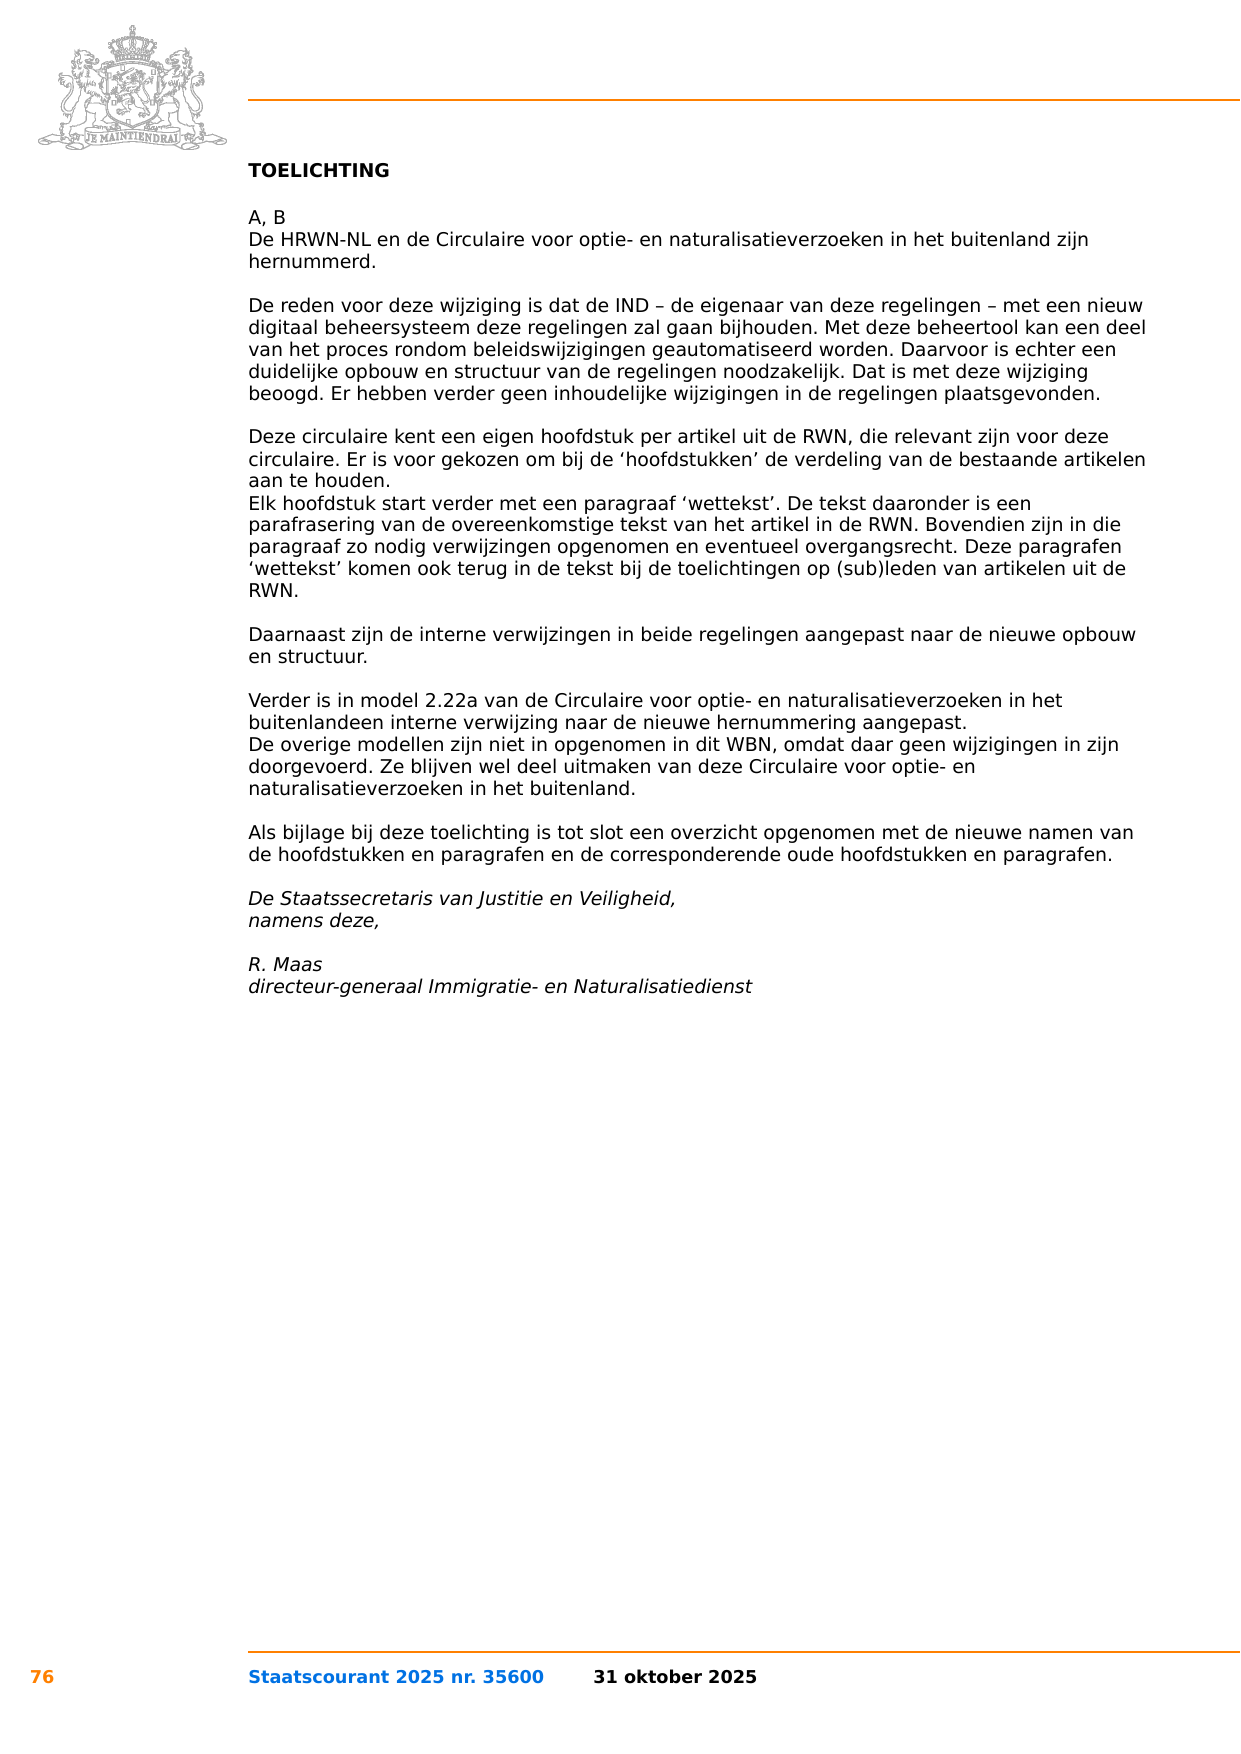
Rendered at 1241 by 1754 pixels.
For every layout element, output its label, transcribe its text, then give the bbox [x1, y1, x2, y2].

text A, B [248, 207, 1163, 229]
text Deze circulaire kent een eigen hoofdstuk per artikel uit de RWN, die relevant zijn voor deze circulaire. Er is voor gekozen om bij de ‘hoofdstukken’ de verdeling van de bestaande artikelen aan te houden. [248, 426, 1163, 492]
text Daarnaast zijn de interne verwijzingen in beide regelingen aangepast naar de nieuwe opbouw en structuur. [248, 624, 1163, 668]
text De overige modellen zijn niet in opgenomen in dit WBN, omdat daar geen wijzigingen in zijn doorgevoerd. Ze blijven wel deel uitmaken van deze Circulaire voor optie- en naturalisatieverzoeken in het buitenland. [248, 734, 1163, 800]
text Als bijlage bij deze toelichting is tot slot een overzicht opgenomen met de nieuwe namen van de hoofdstukken en paragrafen en de corresponderende oude hoofdstukken en paragrafen. [248, 822, 1163, 866]
text De HRWN-NL en de Circulaire voor optie- en naturalisatieverzoeken in het buitenland zijn hernummerd. [248, 229, 1163, 273]
picture [38, 25, 227, 150]
text De reden voor deze wijziging is dat de IND – de eigenaar van deze regelingen – met een nieuw digitaal beheersysteem deze regelingen zal gaan bijhouden. Met deze beheertool kan een deel van het proces rondom beleidswijzigingen geautomatiseerd worden. Daarvoor is echter een duidelijke opbouw en structuur van de regelingen noodzakelijk. Dat is met deze wijziging beoogd. Er hebben verder geen inhoudelijke wijzigingen in de regelingen plaatsgevonden. [248, 295, 1163, 404]
subtitle TOELICHTING [248, 160, 1163, 182]
text Elk hoofdstuk start verder met een paragraaf ‘wettekst’. De tekst daaronder is een parafrasering van de overeenkomstige tekst van het artikel in de RWN. Bovendien zijn in die paragraaf zo nodig verwijzingen opgenomen en eventueel overgangsrecht. Deze paragrafen ‘wettekst’ komen ook terug in de tekst bij de toelichtingen op (sub)leden van artikelen uit de RWN. [248, 492, 1163, 602]
text Verder is in model 2.22a van de Circulaire voor optie- en naturalisatieverzoeken in het buitenlandeen interne verwijzing naar de nieuwe hernummering aangepast. [248, 690, 1163, 734]
text De Staatssecretaris van Justitie en Veiligheid, namens deze, R. Maas directeur-generaal Immigratie- en Naturalisatiedienst [248, 888, 1163, 997]
